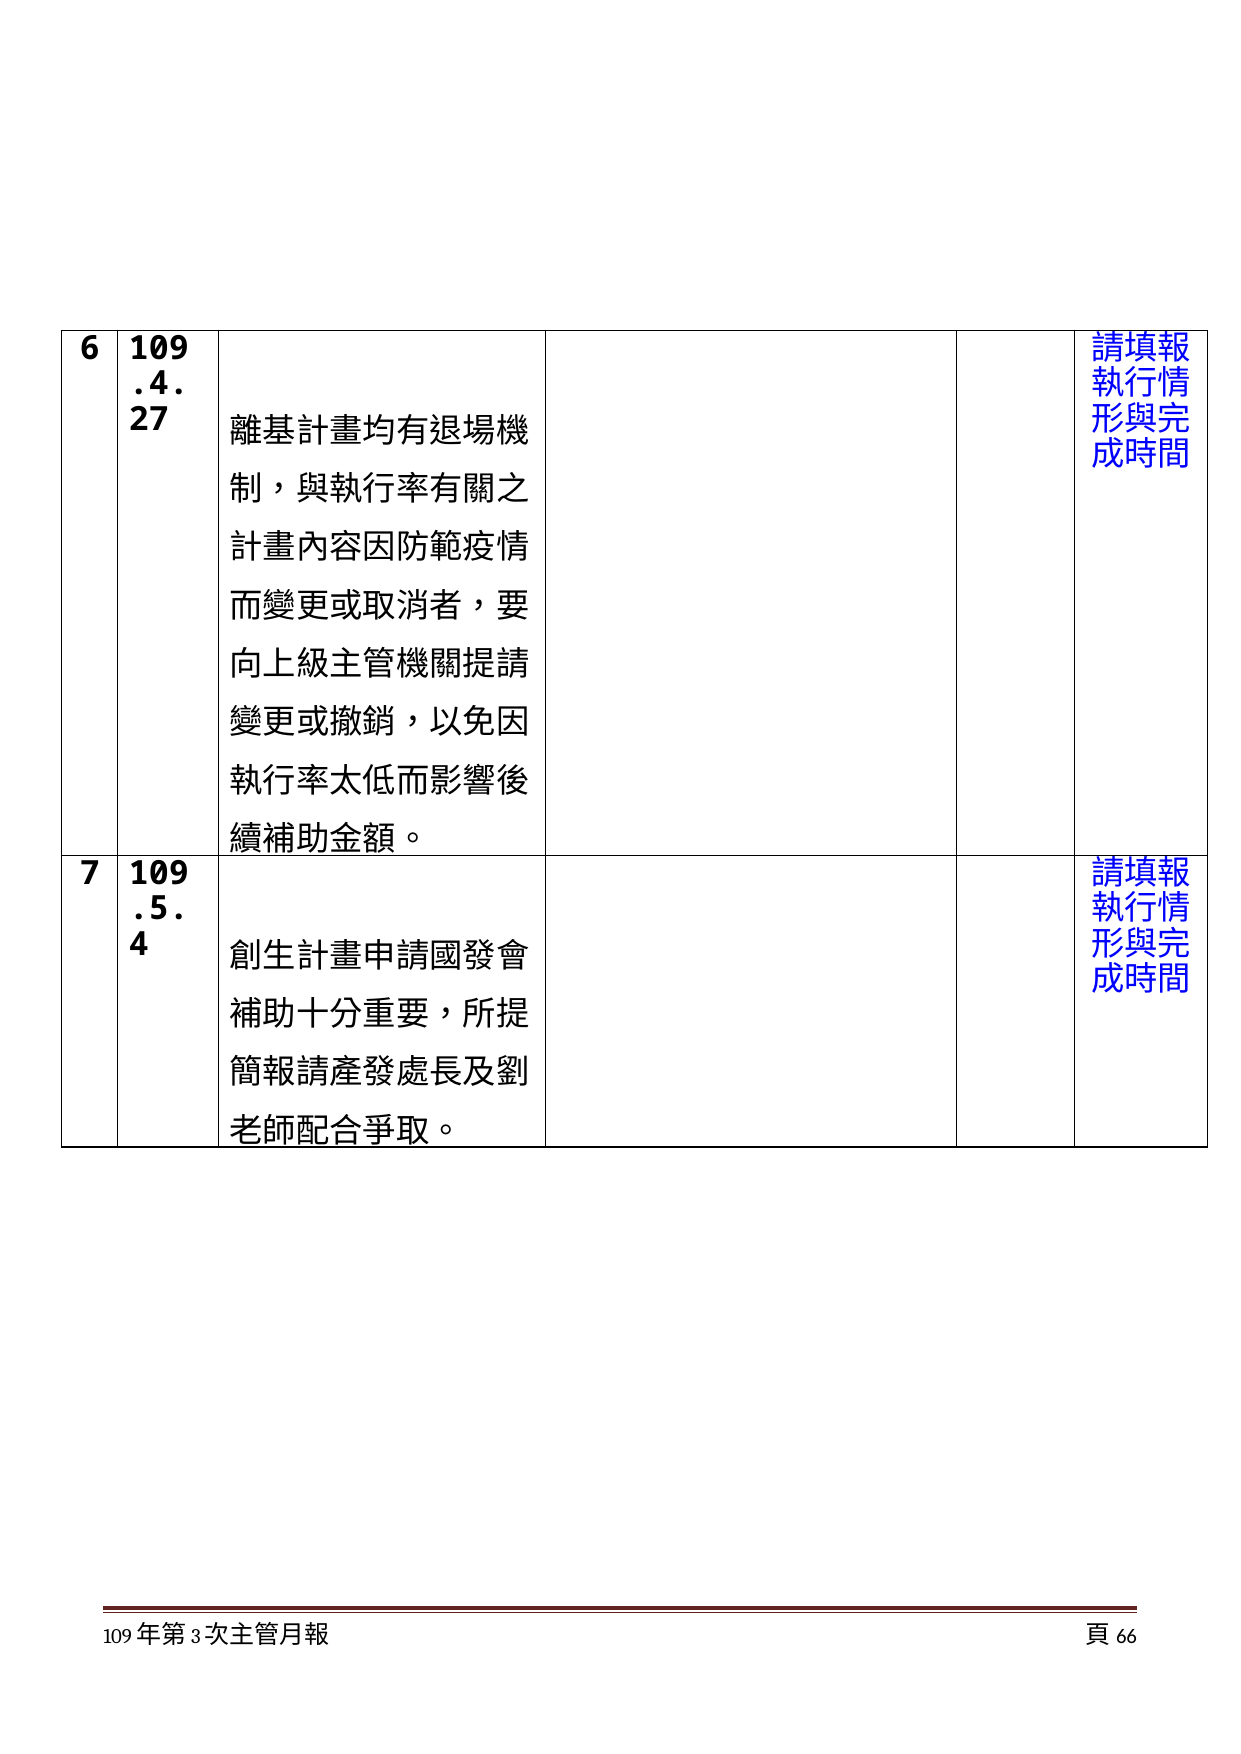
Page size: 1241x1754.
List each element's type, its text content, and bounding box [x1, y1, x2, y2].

table_header 6 [62, 331, 117, 855]
table_cell [546, 856, 956, 1146]
table_cell 請填報 執行情形與完成時間 [1075, 856, 1207, 1146]
table_header [957, 331, 1074, 855]
table_cell 創生計畫申請國發會補助十分重要，所提簡報請產發處長及劉老師配合爭取。 [219, 856, 545, 1146]
table_cell 109.5.4 [118, 856, 218, 1146]
table_header 請填報 執行情形與完成時間 [1075, 331, 1207, 855]
table_cell [957, 856, 1074, 1146]
table_header 離基計畫均有退場機制，與執行率有關之計畫內容因防範疫情而變更或取消者，要向上級主管機關提請變更或撤銷，以免因執行率太低而影響後續補助金額。 [219, 331, 545, 855]
table_header [546, 331, 956, 855]
table_cell 7 [62, 856, 117, 1146]
table_header 109.4.27 [118, 331, 218, 855]
